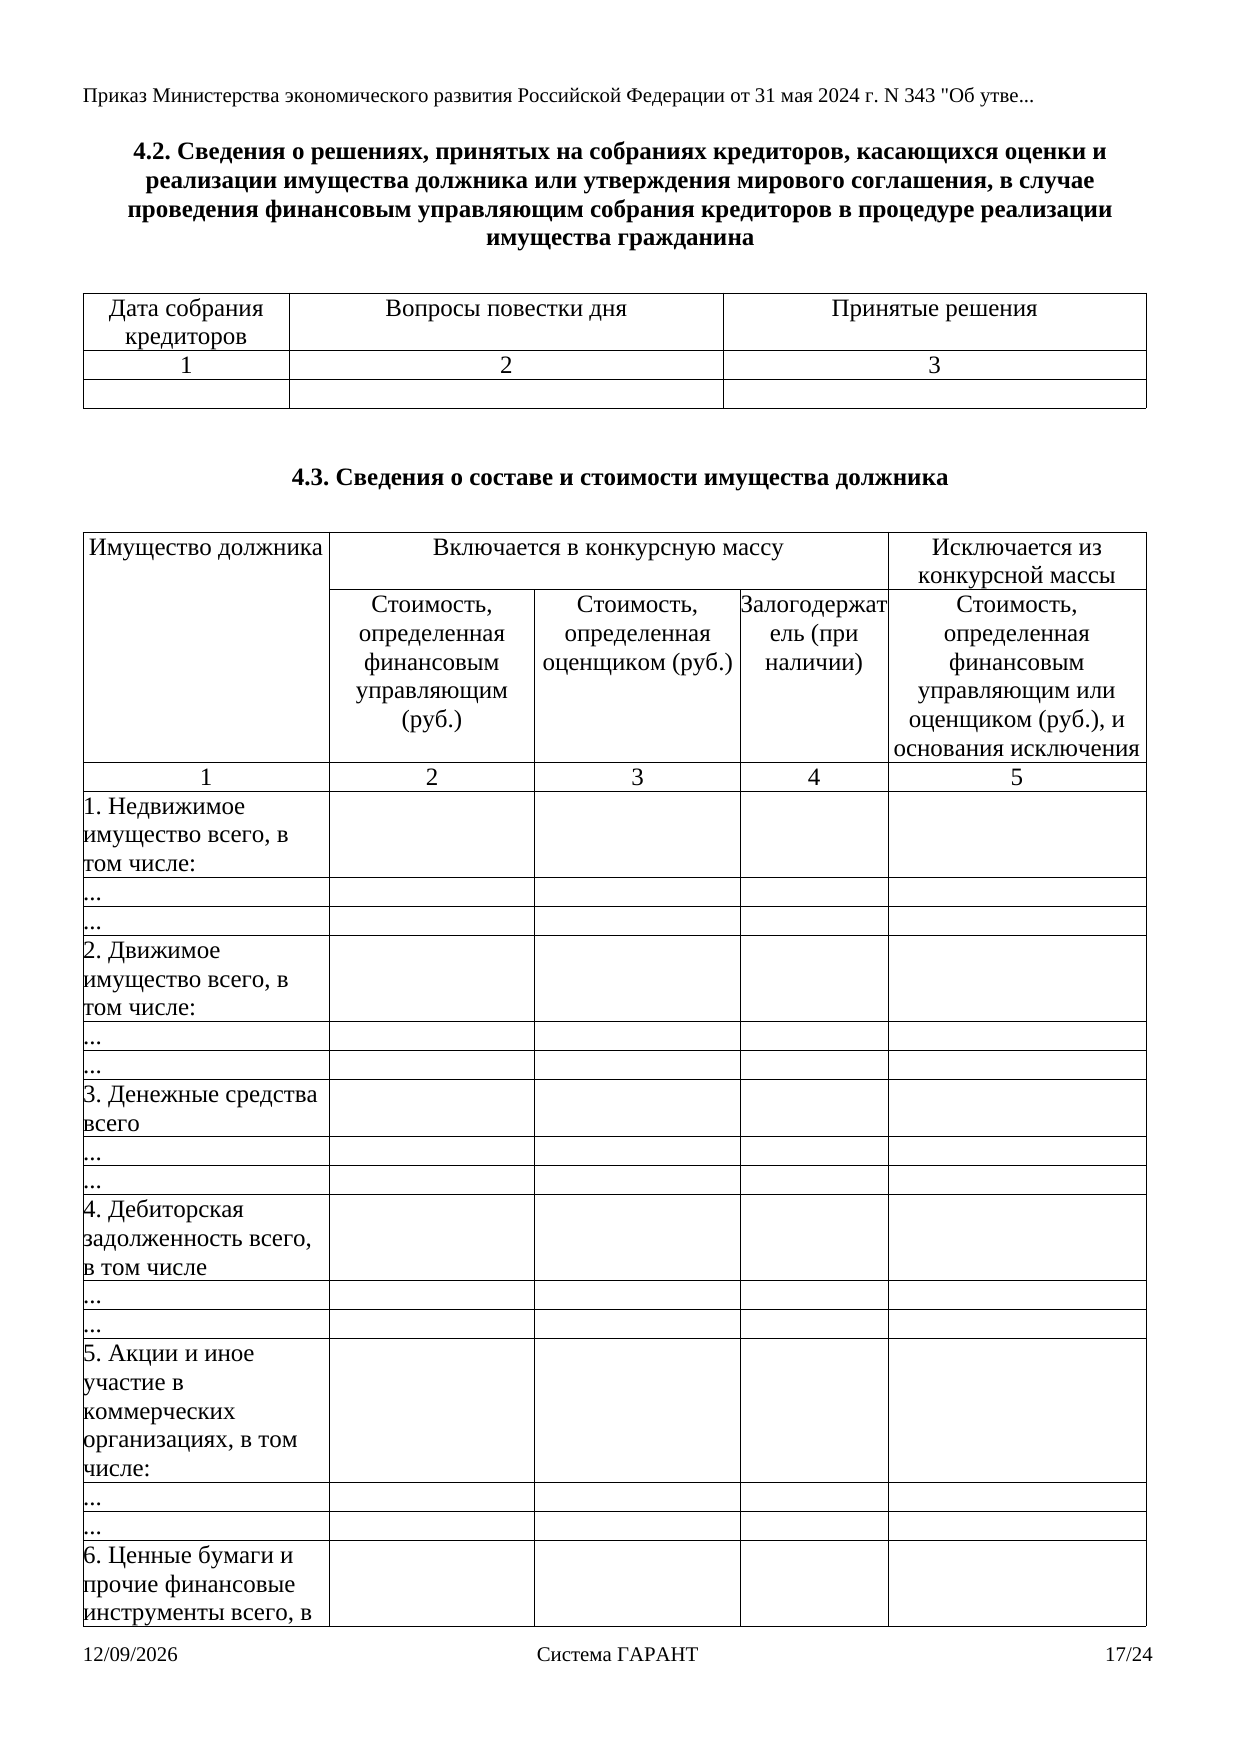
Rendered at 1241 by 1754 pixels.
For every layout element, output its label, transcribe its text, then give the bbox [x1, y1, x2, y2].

table_cell [330, 936, 534, 1021]
table_cell 2. Движимое имущество всего, в том числе: [84, 936, 329, 1021]
table_cell [535, 878, 740, 906]
table_cell 3 [535, 763, 740, 791]
table_cell ... [84, 1512, 329, 1540]
table_cell [330, 1483, 534, 1511]
subtitle 4.3. Сведения о составе и стоимости имущества должника [83, 462, 1157, 490]
table_cell [535, 907, 740, 935]
table_cell [741, 936, 888, 1021]
table_cell Стоимость, определенная финансовым управляющим или оценщиком (руб.), и основания исключения [889, 590, 1146, 762]
table_cell Стоимость, определенная оценщиком (руб.) [535, 590, 740, 762]
table_cell [535, 936, 740, 1021]
table_cell 2 [290, 351, 723, 379]
table_cell [889, 1512, 1146, 1540]
table_cell [741, 1051, 888, 1079]
table_cell 6. Ценные бумаги и прочие финансовые инструменты всего, в [84, 1541, 329, 1626]
table_cell [535, 1339, 740, 1482]
table_cell [535, 1051, 740, 1079]
table_cell ... [84, 1281, 329, 1309]
table_cell ... [84, 1310, 329, 1338]
table_cell [741, 878, 888, 906]
table_cell [535, 1512, 740, 1540]
table_cell [330, 1195, 534, 1280]
table_cell 5 [889, 763, 1146, 791]
table_cell [889, 907, 1146, 935]
table_cell [741, 1080, 888, 1136]
table_cell [889, 878, 1146, 906]
table_cell [330, 792, 534, 877]
table_cell ... [84, 1166, 329, 1194]
table_cell [535, 1080, 740, 1136]
table_cell [741, 1483, 888, 1511]
table_cell [535, 1022, 740, 1050]
table_cell [889, 1541, 1146, 1626]
table_cell [889, 792, 1146, 877]
table_cell ... [84, 1483, 329, 1511]
table_cell Залогодержатель (при наличии) [741, 590, 888, 762]
table_cell [330, 1339, 534, 1482]
table_cell [330, 1541, 534, 1626]
table_cell [889, 936, 1146, 1021]
table_cell 4 [741, 763, 888, 791]
table_cell [330, 1022, 534, 1050]
table_cell [535, 792, 740, 877]
table_cell [889, 1166, 1146, 1194]
table_header Дата собрания кредиторов [84, 294, 289, 350]
table_cell [535, 1281, 740, 1309]
table_cell [330, 907, 534, 935]
table_cell [330, 1281, 534, 1309]
table_cell [741, 1195, 888, 1280]
table_cell ... [84, 1137, 329, 1165]
table_cell [330, 1051, 534, 1079]
table_cell 3. Денежные средства всего [84, 1080, 329, 1136]
table_cell [889, 1483, 1146, 1511]
table_cell 1. Недвижимое имущество всего, в том числе: [84, 792, 329, 877]
table_cell [535, 1541, 740, 1626]
table_cell [290, 380, 723, 408]
table_cell [889, 1022, 1146, 1050]
table_header Исключается из конкурсной массы [889, 533, 1146, 589]
table_header Включается в конкурсную массу [330, 533, 888, 589]
table_cell [889, 1339, 1146, 1482]
table_cell [889, 1080, 1146, 1136]
table_cell [330, 1310, 534, 1338]
subtitle 4.2. Сведения о решениях, принятых на собраниях кредиторов, касающихся оценки и реализации имущества должника или утверждения мирового соглашения, в случае проведения финансовым управляющим собрания кредиторов в процедуре реализации имущества гражданина [83, 136, 1157, 251]
table_cell 5. Акции и иное участие в коммерческих организациях, в том числе: [84, 1339, 329, 1482]
table_header Вопросы повестки дня [290, 294, 723, 350]
table_cell [535, 1137, 740, 1165]
table_cell [741, 1310, 888, 1338]
table_cell [330, 878, 534, 906]
table_header Принятые решения [724, 294, 1146, 350]
table_cell [535, 1483, 740, 1511]
table_cell [889, 1281, 1146, 1309]
table_cell [741, 1281, 888, 1309]
table_cell 1 [84, 763, 329, 791]
table_cell [889, 1137, 1146, 1165]
table_cell [535, 1166, 740, 1194]
table_cell ... [84, 878, 329, 906]
table_cell [330, 1137, 534, 1165]
table_cell [741, 1339, 888, 1482]
table_cell [535, 1195, 740, 1280]
table_cell 3 [724, 351, 1146, 379]
table_cell [741, 1137, 888, 1165]
table_cell [741, 907, 888, 935]
table_cell Стоимость, определенная финансовым управляющим (руб.) [330, 590, 534, 762]
table_cell [741, 1541, 888, 1626]
table_cell [889, 1195, 1146, 1280]
table_cell 2 [330, 763, 534, 791]
table_cell [330, 1512, 534, 1540]
table_cell 1 [84, 351, 289, 379]
table_cell [330, 1080, 534, 1136]
table_cell [741, 1512, 888, 1540]
table_cell [889, 1310, 1146, 1338]
table_cell [330, 1166, 534, 1194]
table_cell [724, 380, 1146, 408]
table_cell ... [84, 1022, 329, 1050]
table_cell [889, 1051, 1146, 1079]
table_cell ... [84, 907, 329, 935]
table_cell [84, 380, 289, 408]
table_cell ... [84, 1051, 329, 1079]
table_cell [535, 1310, 740, 1338]
table_cell 4. Дебиторская задолженность всего, в том числе [84, 1195, 329, 1280]
table_cell [741, 1022, 888, 1050]
table_cell [741, 792, 888, 877]
table_header Имущество должника [84, 533, 329, 762]
table_cell [741, 1166, 888, 1194]
